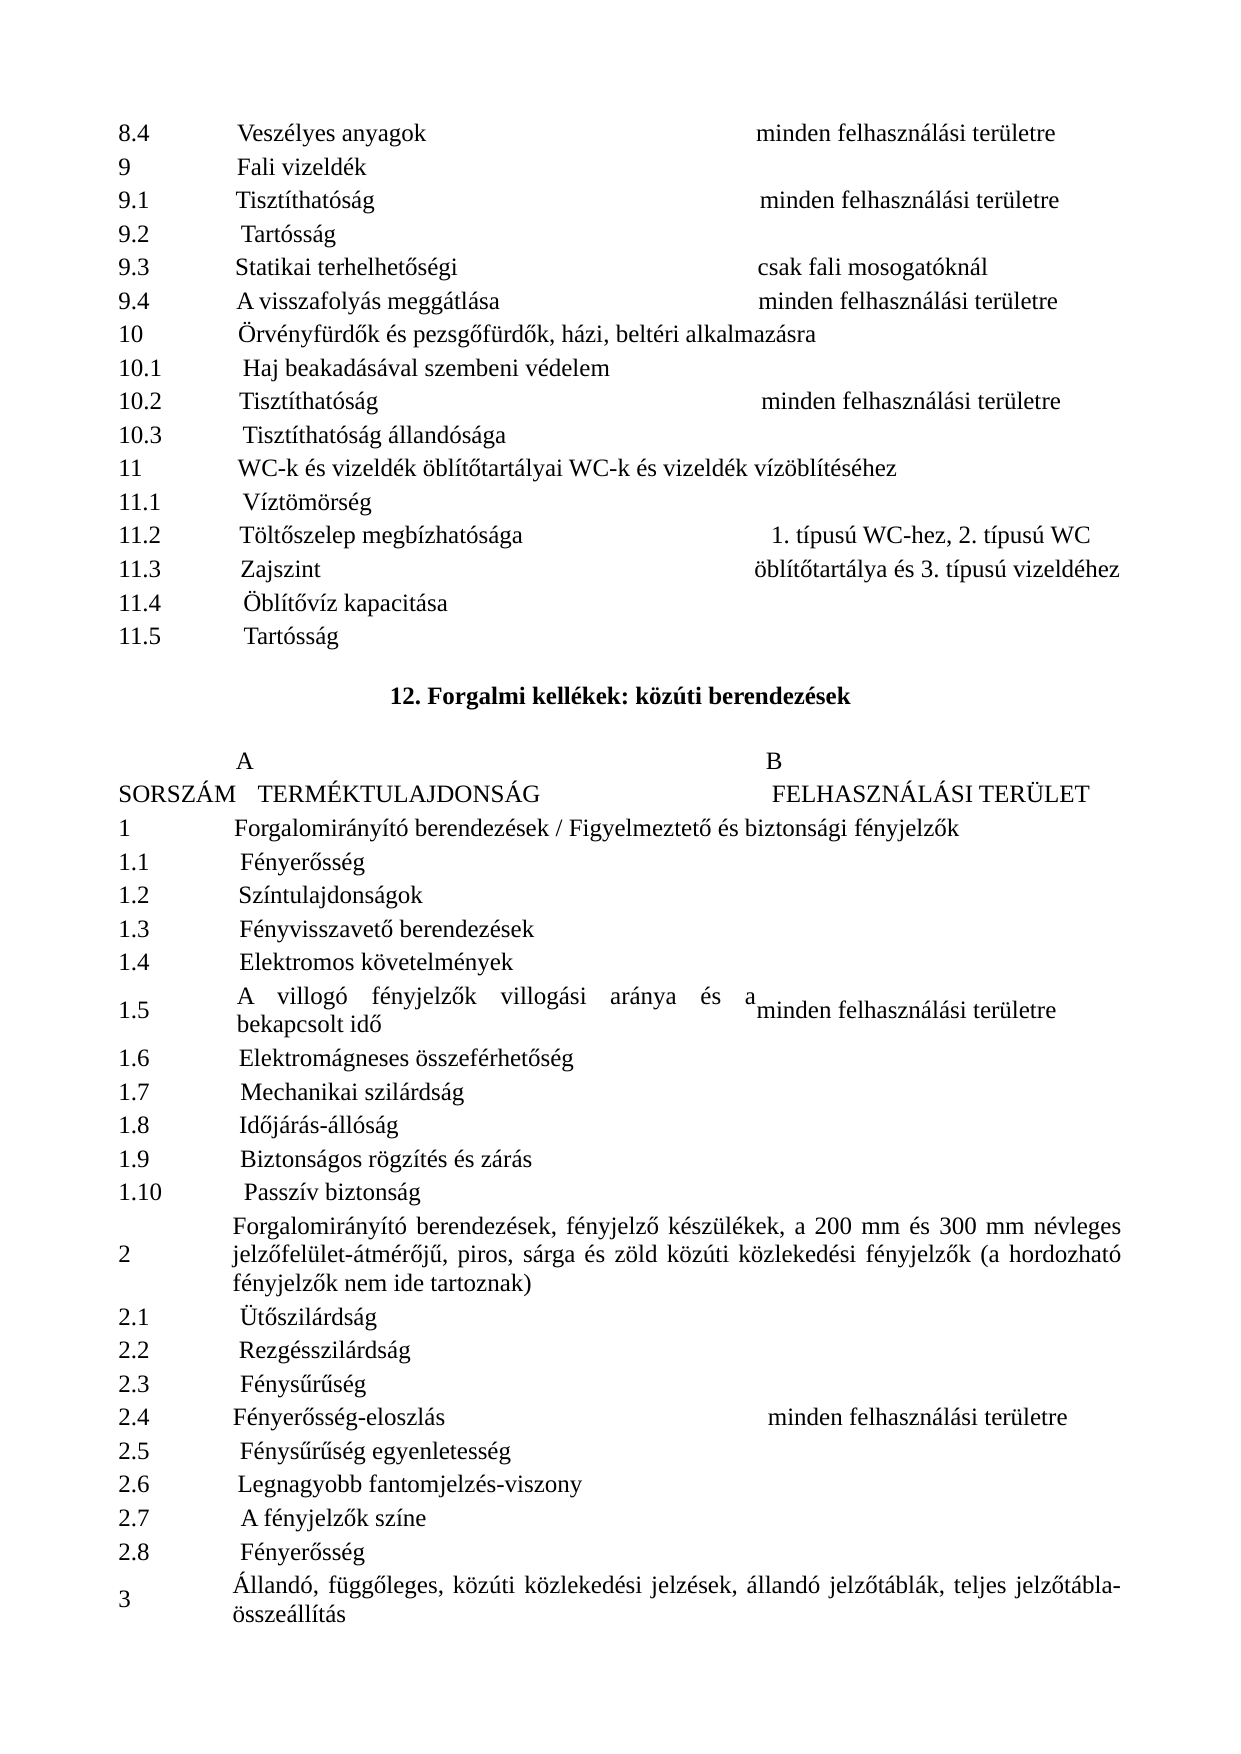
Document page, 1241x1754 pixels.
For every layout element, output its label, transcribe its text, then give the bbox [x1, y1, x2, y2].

table_header 10.1 [118, 353, 243, 382]
table_header Víztömörség [243, 487, 783, 516]
table_header [118, 746, 236, 775]
table_header Haj beakadásával szembeni védelem [243, 353, 783, 382]
table_header Legnagyobb fantomjelzés-viszony [237, 1470, 791, 1498]
table_header 3 [118, 1570, 232, 1628]
table_header Rezgésszilárdság [239, 1335, 786, 1364]
table_header [784, 947, 1122, 976]
table_header 11.1 [118, 487, 242, 516]
table_header Mechanikai szilárdság [240, 1077, 780, 1105]
table_header Tartósság [241, 219, 778, 247]
table_header Forgalomirányító berendezések / Figyelmeztető és biztonsági fényjelzők [234, 813, 1122, 842]
table_header Öblítővíz kapacitása [243, 588, 780, 616]
table_header Elektromágneses összeférhetőség [239, 1043, 786, 1072]
table_header Fényerősség [240, 847, 781, 875]
table_header Fali vizeldék [237, 152, 1122, 180]
table_header 10 [118, 319, 238, 348]
table_header 9.2 [118, 219, 241, 247]
table_header minden felhasználási területre [756, 118, 1122, 147]
table_header 10.2 [118, 386, 239, 415]
table_header 2 [118, 1211, 232, 1297]
text 12. Forgalmi kellékek: közúti berendezések [134, 681, 1106, 710]
table_header Passzív biztonság [244, 1177, 779, 1206]
table_header Színtulajdonságok [238, 880, 788, 909]
table_header Veszélyes anyagok [237, 118, 756, 147]
table_header TERMÉKTULAJDONSÁG [257, 780, 772, 808]
table_header minden felhasználási területre [761, 386, 1122, 415]
table_header 1.9 [118, 1144, 240, 1172]
table_header minden felhasználási területre [758, 286, 1122, 314]
table_header 2.6 [118, 1470, 237, 1498]
table_header A [236, 746, 766, 775]
table_header [783, 353, 1122, 382]
table_header Biztonságos rögzítés és zárás [240, 1144, 781, 1172]
table_header [781, 1369, 1122, 1398]
table_header Időjárás-állóság [239, 1110, 785, 1139]
table_header [781, 1144, 1122, 1172]
table_header [785, 1110, 1122, 1139]
table_header [780, 588, 1122, 616]
table_header 2.5 [118, 1436, 239, 1465]
table_header Tartósság [243, 621, 779, 650]
table_header 11.4 [118, 588, 243, 616]
table_header [784, 914, 1122, 942]
table_header Fényerősség-eloszlás [233, 1403, 768, 1431]
table_header Tisztíthatóság állandósága [243, 420, 784, 449]
table_header Fénysűrűség egyenletesség [240, 1436, 782, 1465]
table_header 9.1 [118, 185, 235, 214]
table_header 1.4 [118, 947, 239, 976]
table_header Tisztíthatóság [239, 386, 761, 415]
table_header öblítőtartálya és 3. típusú vizeldéhez [754, 554, 1122, 583]
table_header [778, 219, 1122, 247]
table_header Elektromos követelmények [239, 947, 784, 976]
table_header 2.3 [118, 1369, 240, 1398]
table_header Állandó, függőleges, közúti közlekedési jelzések, állandó jelzőtáblák, teljes jelzőtábla-összeállítás [232, 1570, 1122, 1628]
table_header 2.4 [118, 1403, 233, 1431]
table_header [781, 847, 1122, 875]
table_header 2.2 [118, 1335, 238, 1364]
table_header csak fali mosogatóknál [758, 252, 1122, 281]
table_header A villogó fényjelzők villogási aránya és a bekapcsolt idő [237, 981, 756, 1038]
table_header Töltőszelep megbízhatósága [239, 521, 771, 549]
table_header 1 [118, 813, 234, 842]
table_header Örvényfürdők és pezsgőfürdők, házi, beltéri alkalmazásra [238, 319, 1122, 348]
table_header [782, 1302, 1122, 1331]
table_header [781, 1537, 1122, 1565]
table_header 11 [118, 454, 237, 482]
table_header 1.6 [118, 1043, 238, 1072]
table_header [779, 1177, 1122, 1206]
table_header Fényerősség [240, 1537, 781, 1565]
table_header A visszafolyás meggátlása [236, 286, 758, 314]
table_header [783, 1436, 1122, 1465]
table_header SORSZÁM [118, 780, 257, 808]
table_header Zajszint [240, 554, 754, 583]
table_header [786, 1335, 1122, 1364]
table_header Statikai terhelhetőségi [235, 252, 757, 281]
table_header [779, 621, 1122, 650]
table_header 10.3 [118, 420, 242, 449]
table_header 9 [118, 152, 237, 180]
table_header Fénysűrűség [240, 1369, 781, 1398]
table_header 1.1 [118, 847, 240, 875]
table_header 9.4 [118, 286, 236, 314]
table_header [779, 1503, 1122, 1532]
table_header [780, 1077, 1122, 1105]
table_header Tisztíthatóság [235, 185, 759, 214]
table_header Ütőszilárdság [240, 1302, 782, 1331]
table_header 11.3 [118, 554, 240, 583]
table_header 9.3 [118, 252, 235, 281]
table_header 1.5 [118, 981, 237, 1038]
table_header minden felhasználási területre [756, 981, 1122, 1038]
table_header [786, 1043, 1122, 1072]
table_header [784, 420, 1122, 449]
table_header [783, 487, 1122, 516]
table_header 2.8 [118, 1537, 240, 1565]
table_header 11.2 [118, 521, 239, 549]
table_header 1.7 [118, 1077, 240, 1105]
table_header WC-k és vizeldék öblítőtartályai WC-k és vizeldék vízöblítéséhez [238, 454, 1122, 482]
table_header FELHASZNÁLÁSI TERÜLET [772, 780, 1122, 808]
table_header 1.3 [118, 914, 239, 942]
table_header Forgalomirányító berendezések, fényjelző készülékek, a 200 mm és 300 mm névleges jelzőfelület-átmérőjű, piros, sárga és zöld közúti közlekedési fényjelzők (a hordozható fényjelzők nem ide tartoznak) [233, 1211, 1122, 1297]
table_header 1.10 [118, 1177, 244, 1206]
table_header 2.7 [118, 1503, 240, 1532]
table_header minden felhasználási területre [768, 1403, 1122, 1431]
table_header 8.4 [118, 118, 237, 147]
table_header 11.5 [118, 621, 243, 650]
table_header minden felhasználási területre [760, 185, 1122, 214]
table_header 1.2 [118, 880, 238, 909]
table_header 2.1 [118, 1302, 239, 1331]
table_header Fényvisszavető berendezések [239, 914, 784, 942]
table_header A fényjelzők színe [240, 1503, 779, 1532]
table_header 1.8 [118, 1110, 239, 1139]
table_header [788, 880, 1122, 909]
table_header [791, 1470, 1122, 1498]
table_header B [766, 746, 1122, 775]
table_header 1. típusú WC-hez, 2. típusú WC [771, 521, 1122, 549]
